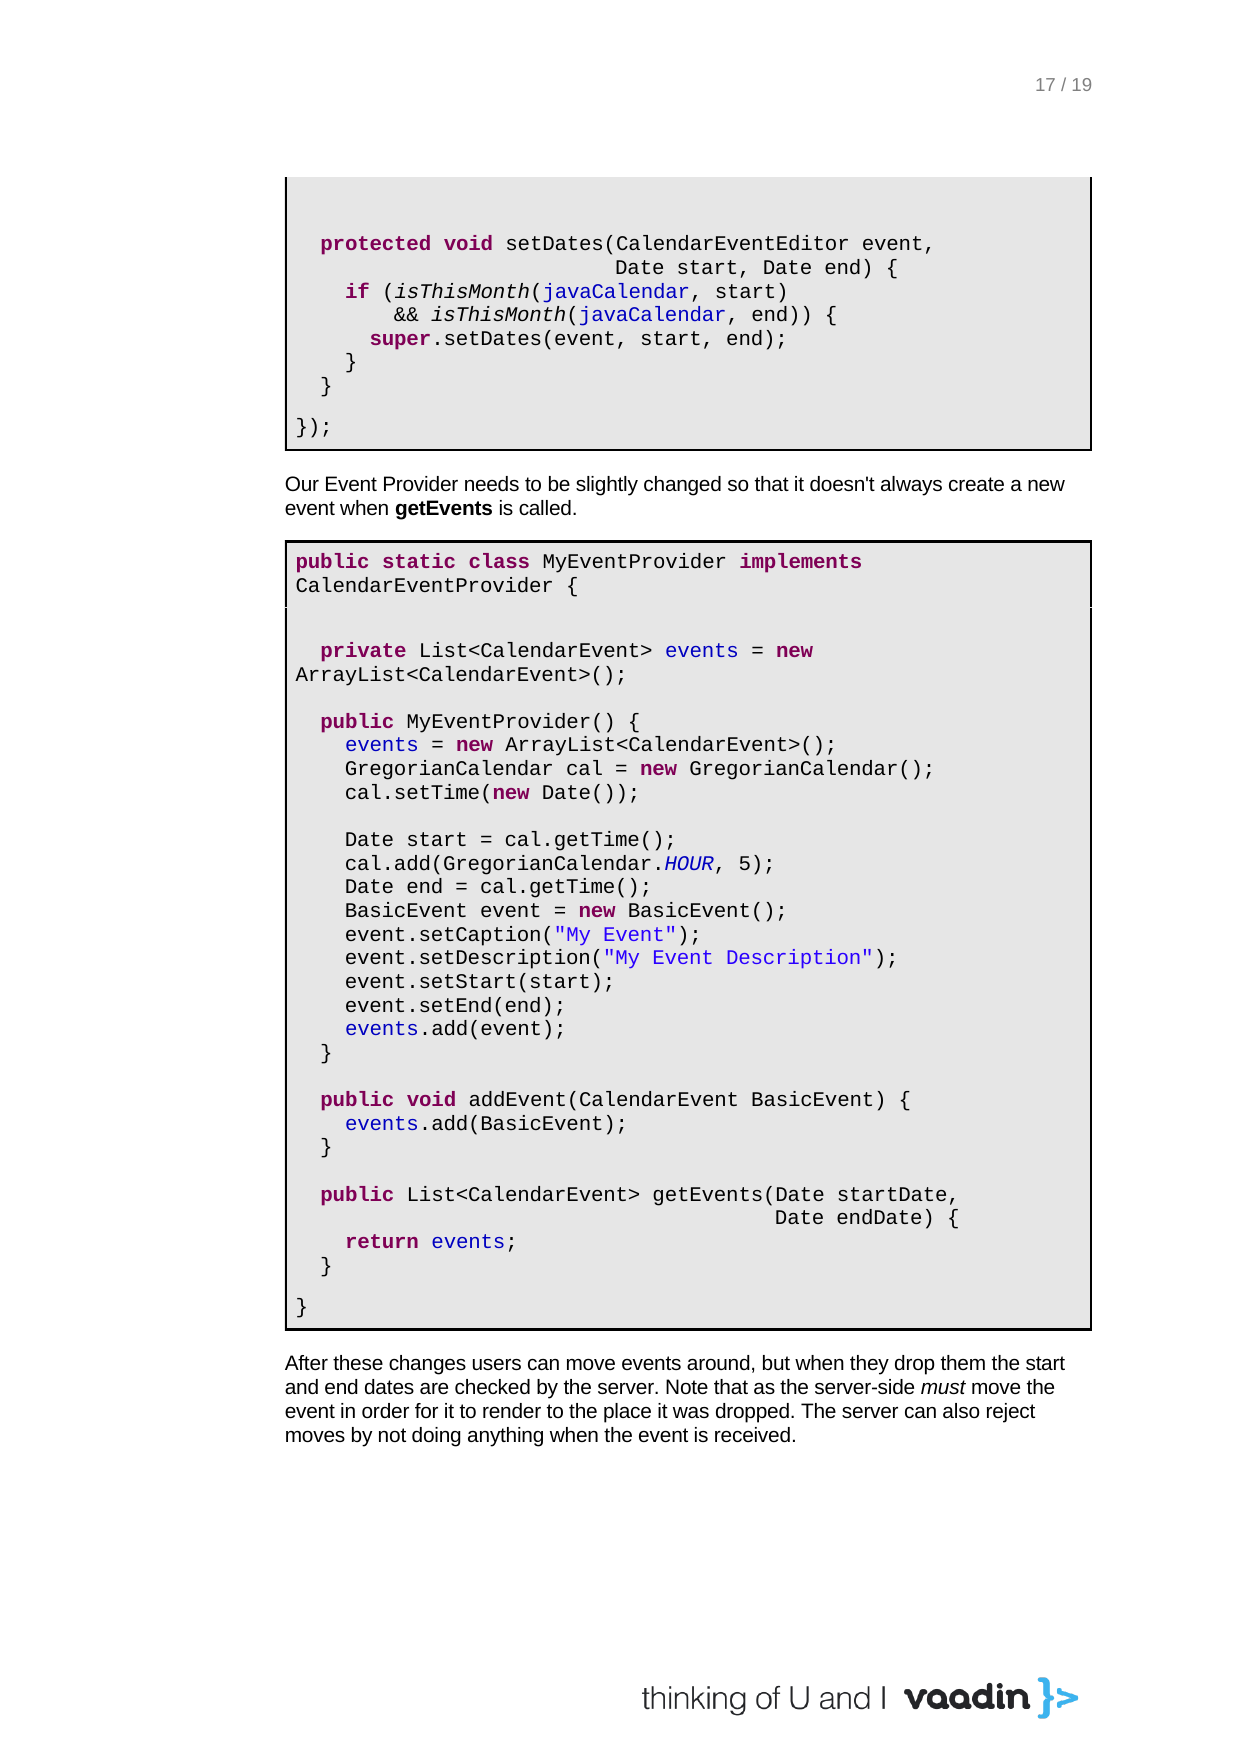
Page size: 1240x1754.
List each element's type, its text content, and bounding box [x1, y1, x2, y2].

text Date endDate) { [287, 1207, 1090, 1231]
text } [287, 1255, 1090, 1287]
text && isThisMonth(javaCalendar, end)) { [287, 304, 1090, 328]
text Date start, Date end) { [287, 257, 1090, 281]
text public List<CalendarEvent> getEvents(Date startDate, [287, 1184, 1090, 1207]
text public static class MyEventProvider implements CalendarEventProvider { [287, 543, 1090, 607]
text event.setEnd(end); [287, 994, 1090, 1018]
text } [287, 352, 1090, 375]
text return events; [287, 1231, 1090, 1255]
text events.add(event); [287, 1018, 1090, 1042]
text Date start = cal.getTime(); [287, 829, 1090, 853]
text } [287, 1042, 1090, 1066]
text event.setStart(start); [287, 971, 1090, 994]
text private List<CalendarEvent> events = new ArrayList<CalendarEvent>(); [287, 640, 1090, 687]
text } [287, 1136, 1090, 1160]
text events = new ArrayList<CalendarEvent>(); [287, 734, 1090, 758]
text if (isThisMonth(javaCalendar, start) [287, 281, 1090, 304]
text super.setDates(event, start, end); [287, 328, 1090, 352]
text event.setDescription("My Event Description"); [287, 947, 1090, 971]
text public MyEventProvider() { [287, 711, 1090, 734]
picture [641, 1673, 1081, 1721]
text } [287, 375, 1090, 408]
text GregorianCalendar cal = new GregorianCalendar(); [287, 758, 1090, 782]
text BasicEvent event = new BasicEvent(); [287, 900, 1090, 924]
text cal.add(GregorianCalendar.HOUR, 5); [287, 853, 1090, 876]
text } [287, 1287, 1090, 1328]
text public void addEvent(CalendarEvent BasicEvent) { [287, 1089, 1090, 1113]
text protected void setDates(CalendarEventEditor event, [287, 233, 1090, 257]
text After these changes users can move events around, but when they drop them the start and end dates are checked by the server. Note that as the server-side must move the event in order for it to render to the place it was dropped. The server can also reject moves by not doing anything when the event is received. [284, 1351, 1092, 1447]
text event.setCaption("My Event"); [287, 924, 1090, 947]
text Our Event Provider needs to be slightly changed so that it doesn't always create a new event when getEvents is called. [284, 472, 1092, 520]
text Date end = cal.getTime(); [287, 876, 1090, 900]
text }); [287, 408, 1090, 449]
text events.add(BasicEvent); [287, 1113, 1090, 1136]
text cal.setTime(new Date()); [287, 782, 1090, 805]
